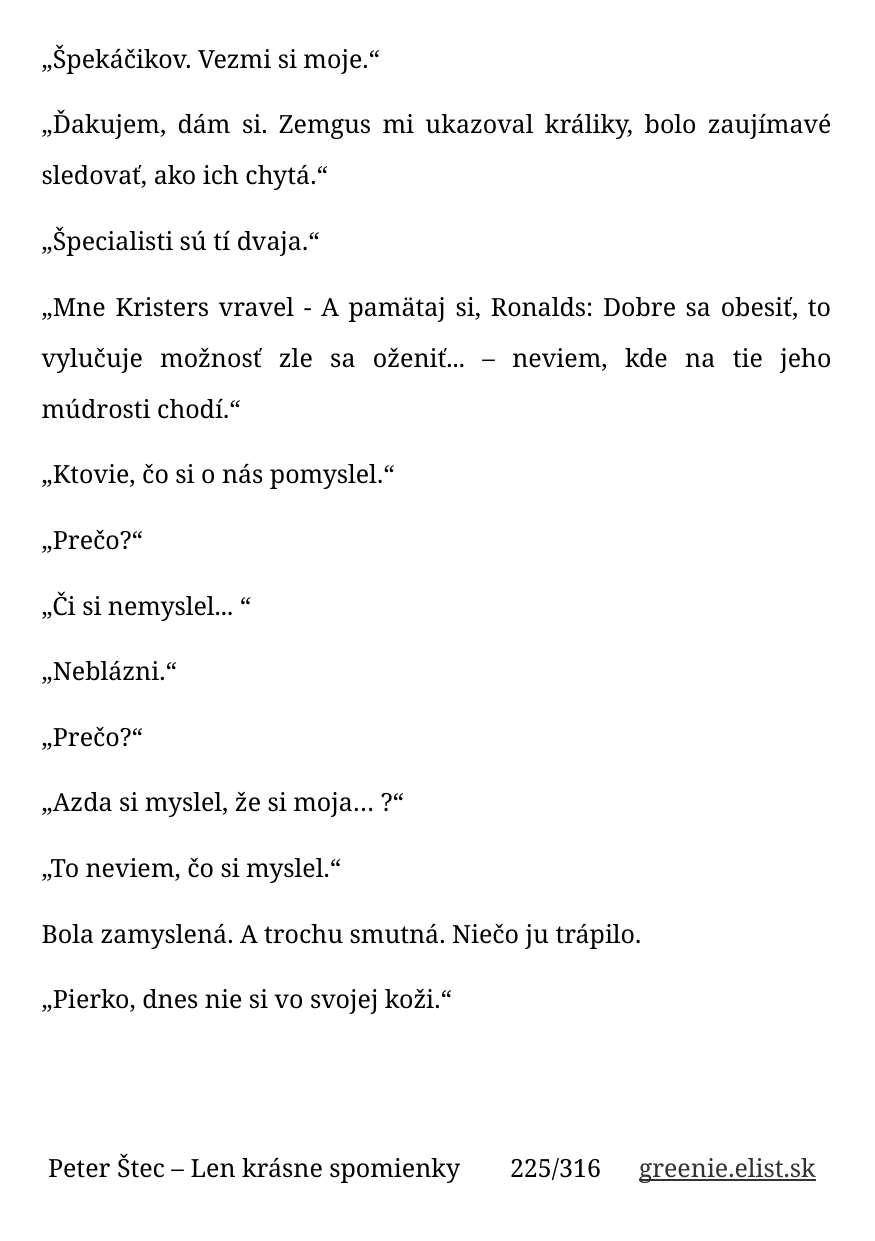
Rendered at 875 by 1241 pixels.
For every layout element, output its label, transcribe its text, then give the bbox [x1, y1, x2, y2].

text „Pierko, dnes nie si vo svojej koži.“ [41, 982, 833, 1016]
text „Špecialisti sú tí dvaja.“ [41, 224, 833, 258]
text „Mne Kristers vravel - A pamätaj si, Ronalds: Dobre sa obesiť, to vylučuje možnosť zle sa oženiť... – neviem, kde na tie jeho múdrosti chodí.“ [41, 289, 833, 425]
text Bola zamyslená. A trochu smutná. Niečo ju trápilo. [41, 916, 833, 950]
text „Špekáčikov. Vezmi si moje.“ [41, 41, 833, 75]
text „Prečo?“ [41, 719, 833, 753]
text „Či si nemyslel... “ [41, 588, 833, 622]
text „Prečo?“ [41, 523, 833, 557]
text „Ktovie, čo si o nás pomyslel.“ [41, 457, 833, 491]
text „To neviem, čo si myslel.“ [41, 851, 833, 885]
text „Azda si myslel, že si moja… ?“ [41, 785, 833, 819]
text „Ďakujem, dám si. Zemgus mi ukazoval králiky, bolo zaujímavé sledovať, ako ich chytá.“ [41, 107, 833, 192]
text „Neblázni.“ [41, 654, 833, 688]
